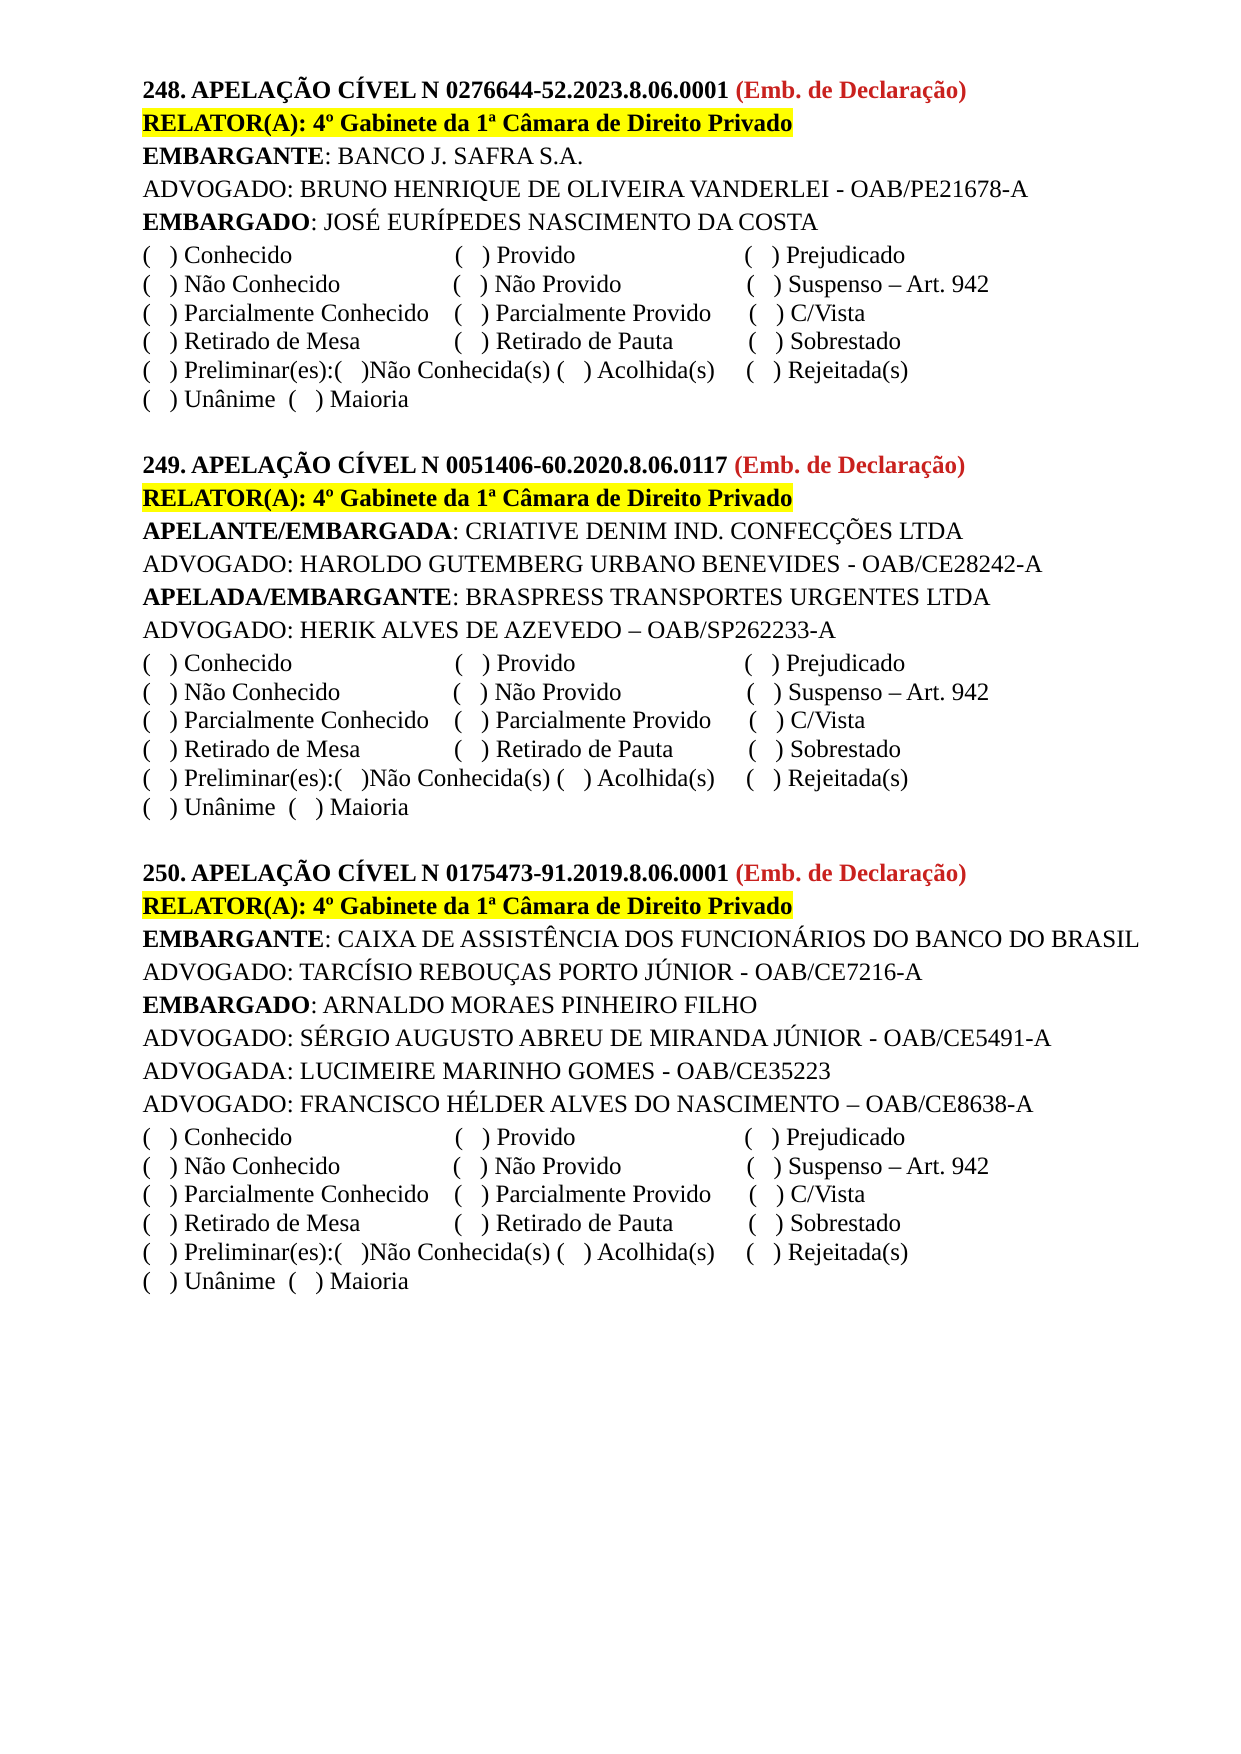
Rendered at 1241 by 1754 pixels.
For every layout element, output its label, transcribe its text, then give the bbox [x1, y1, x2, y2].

text ( ) Conhecido ( ) Provido ( ) Prejudicado [142, 648, 1141, 677]
text ( ) Retirado de Mesa ( ) Retirado de Pauta ( ) Sobrestado [142, 1208, 1158, 1237]
text ( ) Não Conhecido ( ) Não Provido ( ) Suspenso – Art. 942 [142, 677, 1158, 706]
text ( ) Retirado de Mesa ( ) Retirado de Pauta ( ) Sobrestado [142, 326, 1158, 355]
text ( ) Parcialmente Conhecido ( ) Parcialmente Provido ( ) C/Vista [142, 1179, 1158, 1208]
text ( ) Unânime ( ) Maioria 250. APELAÇÃO CÍVEL N 0175473-91.2019.8.06.0001 (Emb. de Declaração) RELATOR(A): 4º Gabinete da 1ª Câmara de Direito Privado EMBARGANTE: CAIXA DE ASSISTÊNCIA DOS FUNCIONÁRIOS DO BANCO DO BRASIL ADVOGADO: TARCÍSIO REBOUÇAS PORTO JÚNIOR - OAB/CE7216-A EMBARGADO: ARNALDO MORAES PINHEIRO FILHO ADVOGADO: SÉRGIO AUGUSTO ABREU DE MIRANDA JÚNIOR - OAB/CE5491-A ADVOGADA: LUCIMEIRE MARINHO GOMES - OAB/CE35223 ADVOGADO: FRANCISCO HÉLDER ALVES DO NASCIMENTO – OAB/CE8638-A [142, 792, 1188, 1118]
text ( ) Unânime ( ) Maioria 249. APELAÇÃO CÍVEL N 0051406-60.2020.8.06.0117 (Emb. de Declaração) RELATOR(A): 4º Gabinete da 1ª Câmara de Direito Privado APELANTE/EMBARGADA: CRIATIVE DENIM IND. CONFECÇÕES LTDA ADVOGADO: HAROLDO GUTEMBERG URBANO BENEVIDES - OAB/CE28242-A APELADA/EMBARGANTE: BRASPRESS TRANSPORTES URGENTES LTDA ADVOGADO: HERIK ALVES DE AZEVEDO – OAB/SP262233-A [142, 384, 1188, 644]
text ( ) Conhecido ( ) Provido ( ) Prejudicado [142, 240, 1141, 269]
text ( ) Preliminar(es):( )Não Conhecida(s) ( ) Acolhida(s) ( ) Rejeitada(s) [142, 763, 1158, 792]
text ( ) Retirado de Mesa ( ) Retirado de Pauta ( ) Sobrestado [142, 734, 1158, 763]
text ( ) Conhecido ( ) Provido ( ) Prejudicado [142, 1122, 1141, 1151]
text ( ) Preliminar(es):( )Não Conhecida(s) ( ) Acolhida(s) ( ) Rejeitada(s) [142, 355, 1158, 384]
text ( ) Parcialmente Conhecido ( ) Parcialmente Provido ( ) C/Vista [142, 298, 1158, 326]
text ( ) Parcialmente Conhecido ( ) Parcialmente Provido ( ) C/Vista [142, 706, 1158, 734]
text 248. APELAÇÃO CÍVEL N 0276644-52.2023.8.06.0001 (Emb. de Declaração) RELATOR(A): 4º Gabinete da 1ª Câmara de Direito Privado EMBARGANTE: BANCO J. SAFRA S.A. ADVOGADO: BRUNO HENRIQUE DE OLIVEIRA VANDERLEI - OAB/PE21678-A EMBARGADO: JOSÉ EURÍPEDES NASCIMENTO DA COSTA [142, 75, 1188, 236]
text ( ) Não Conhecido ( ) Não Provido ( ) Suspenso – Art. 942 [142, 1151, 1158, 1179]
text ( ) Preliminar(es):( )Não Conhecida(s) ( ) Acolhida(s) ( ) Rejeitada(s) [142, 1237, 1158, 1266]
text ( ) Não Conhecido ( ) Não Provido ( ) Suspenso – Art. 942 [142, 269, 1158, 298]
text ( ) Unânime ( ) Maioria [142, 1266, 1188, 1361]
